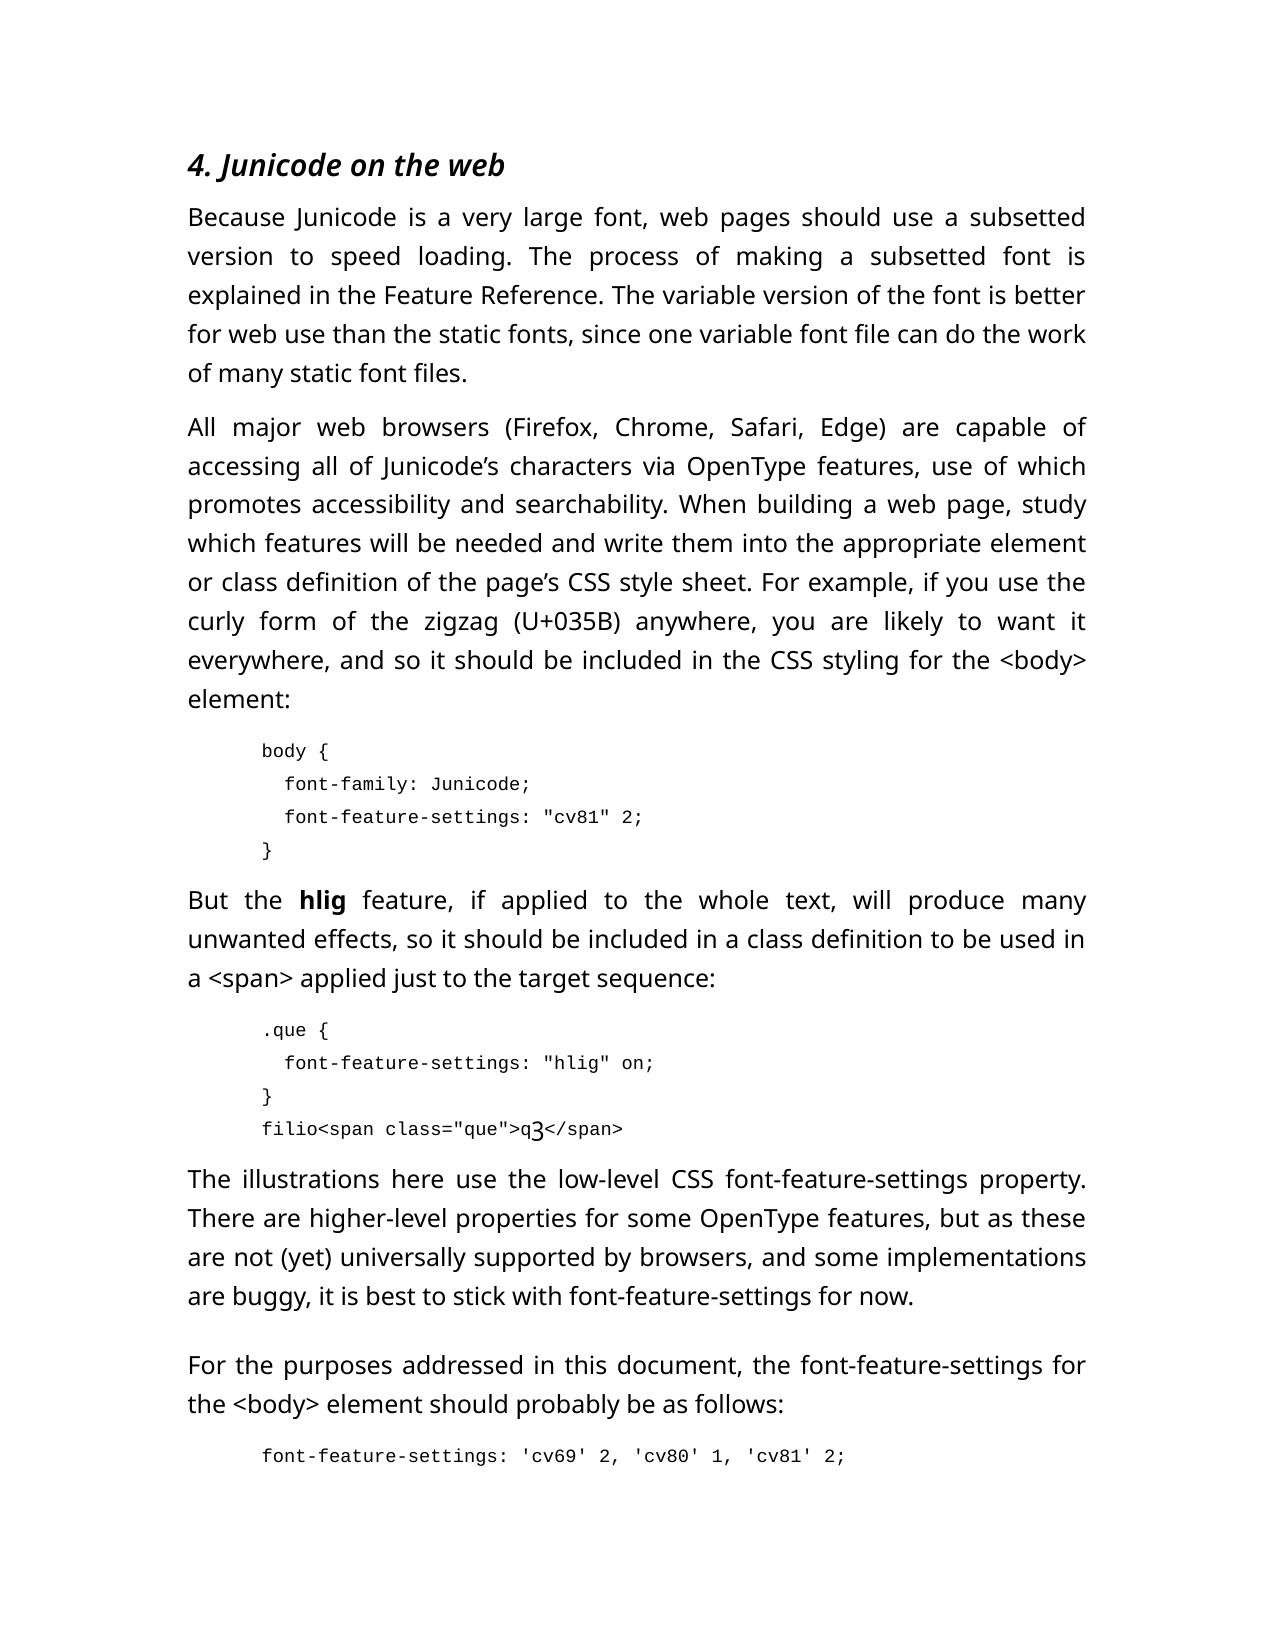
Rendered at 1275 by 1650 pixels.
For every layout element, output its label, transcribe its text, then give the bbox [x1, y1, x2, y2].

text font-family: Junicode; [261, 764, 1087, 797]
text } [261, 830, 1087, 863]
text font-feature-settings: "hlig" on; [261, 1043, 1087, 1076]
text Because Junicode is a very large font, web pages should use a subsetted version to speed loading. The process of making a subsetted font is explained in the Feature Reference. The variable version of the font is better for web use than the static fonts, since one variable font file can do the work of many static font files. [187, 196, 1087, 390]
text The illustrations here use the low-level CSS font-feature-settings property. There are higher-level properties for some OpenType features, but as these are not (yet) universally supported by browsers, and some implementations are buggy, it is best to stick with font-feature-settings for now. [187, 1157, 1087, 1313]
text font-feature-settings: "cv81" 2; [261, 797, 1087, 830]
text filio<span class="que">qꝫ</span> [261, 1109, 1087, 1142]
text But the hlig feature, if applied to the whole text, will produce many unwanted effects, so it should be included in a class definition to be used in a <span> applied just to the target sequence: [187, 878, 1087, 995]
text For the purposes addressed in this document, the font-feature-settings for the <body> element should probably be as follows: [187, 1343, 1087, 1421]
text body { [261, 731, 1087, 764]
text .que { [261, 1010, 1087, 1043]
text font-feature-settings: 'cv69' 2, 'cv80' 1, 'cv81' 2; [261, 1436, 1087, 1469]
subtitle 4. Junicode on the web [187, 150, 1087, 183]
text All major web browsers (Firefox, Chrome, Safari, Edge) are capable of accessing all of Junicode’s characters via OpenType features, use of which promotes accessibility and searchability. When building a web page, study which features will be needed and write them into the appropriate element or class definition of the page’s CSS style sheet. For example, if you use the curly form of the zigzag (U+035B) anywhere, you are likely to want it everywhere, and so it should be included in the CSS styling for the <body> element: [187, 405, 1087, 717]
text } [261, 1076, 1087, 1109]
